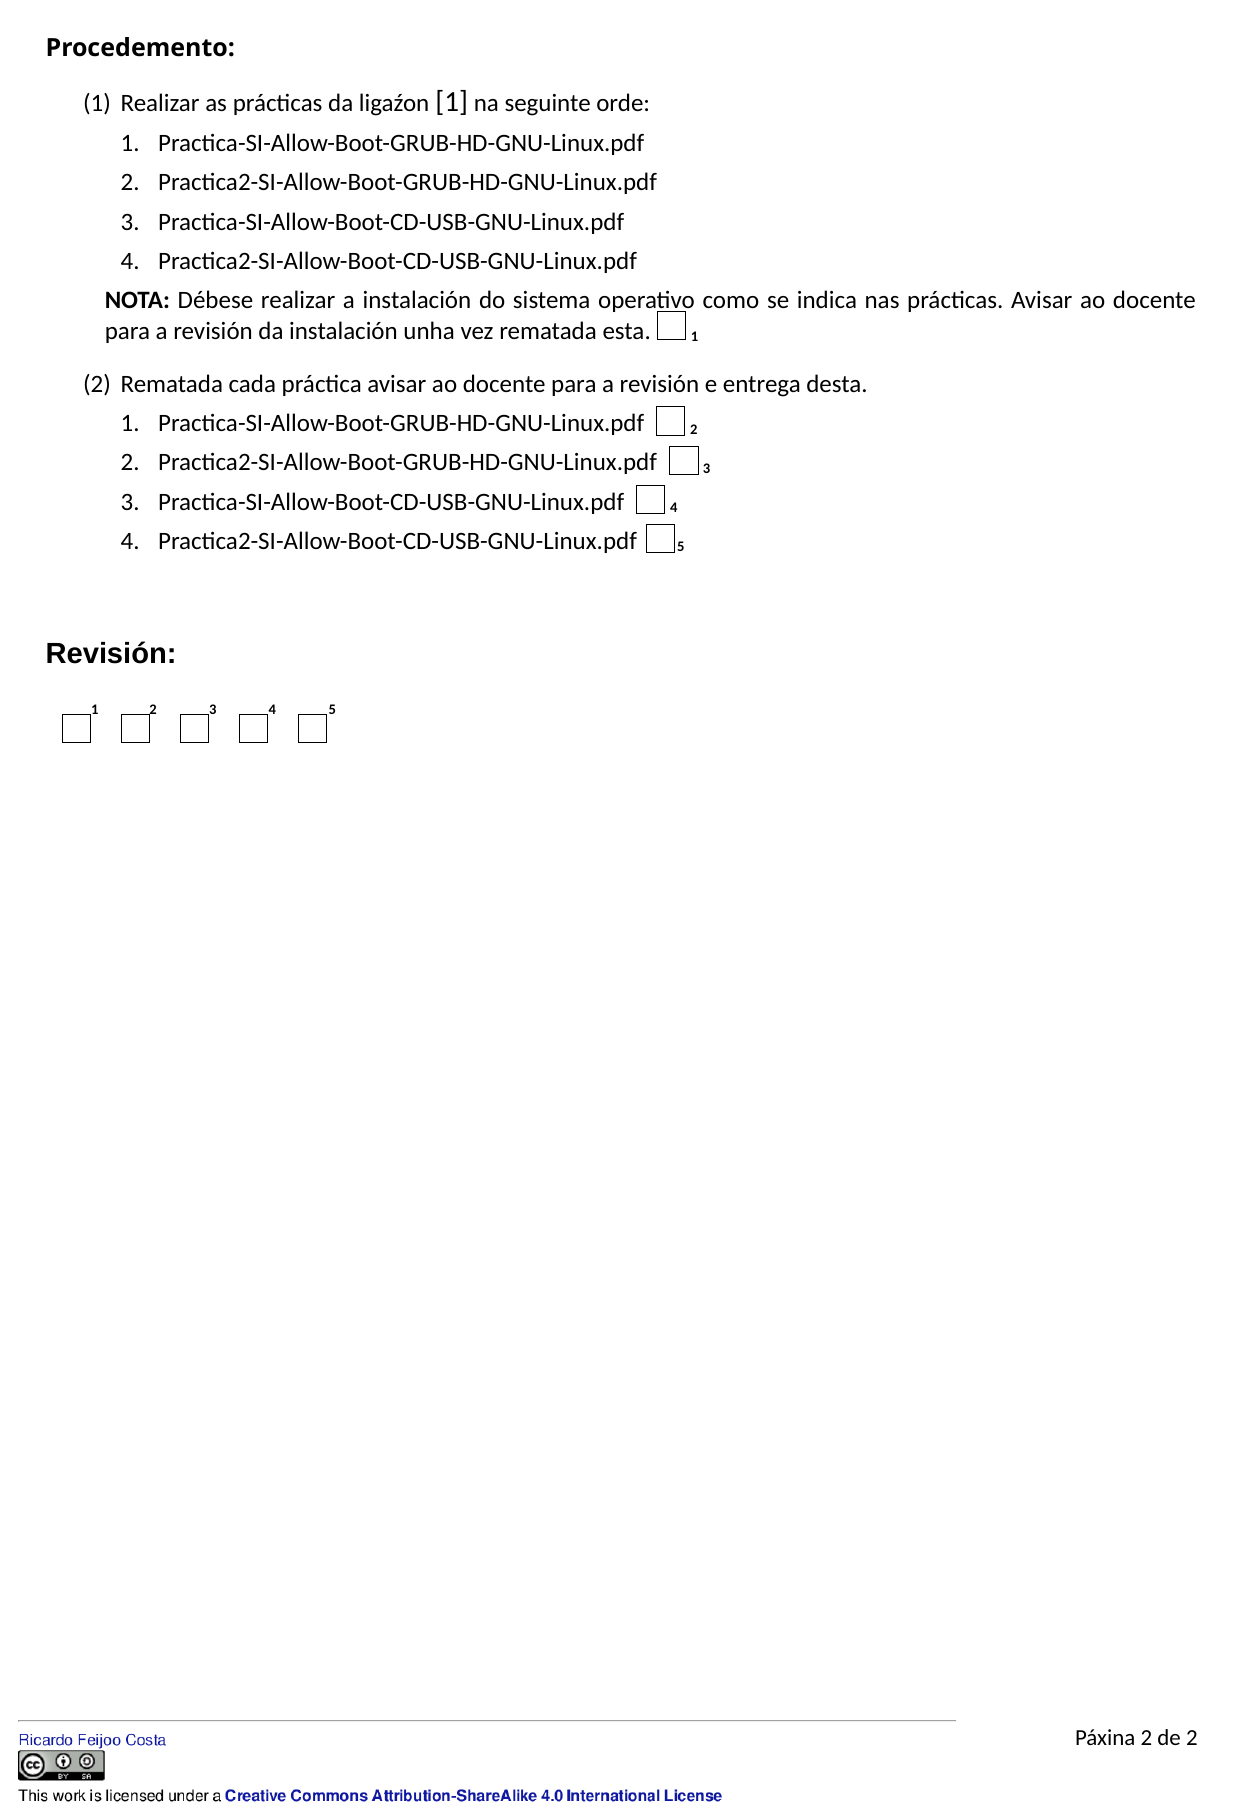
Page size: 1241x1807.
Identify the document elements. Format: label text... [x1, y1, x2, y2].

list Rematada cada práctica avisar ao docente para a revisión e entrega desta. [83, 368, 1197, 398]
list Realizar as prácticas da ligaźon [1] na seguinte orde: [83, 83, 1197, 118]
subtitle Practica-SI-Allow-Boot-CD-USB-GNU-Linux.pdf 4 [120, 486, 1197, 516]
text 1 2 3 4 5 [45, 687, 1197, 718]
subtitle Revisión: [45, 636, 1197, 670]
subtitle Practica2-SI-Allow-Boot-CD-USB-GNU-Linux.pdf 5 [120, 525, 1197, 556]
text Procedemento: [45, 30, 1197, 64]
subtitle Practica2-SI-Allow-Boot-GRUB-HD-GNU-Linux.pdf 3 [120, 447, 1197, 477]
subtitle Practica-SI-Allow-Boot-GRUB-HD-GNU-Linux.pdf [120, 127, 1197, 158]
picture [8, 1715, 957, 1806]
subtitle Practica2-SI-Allow-Boot-GRUB-HD-GNU-Linux.pdf [120, 167, 1197, 197]
subtitle Practica-SI-Allow-Boot-GRUB-HD-GNU-Linux.pdf 2 [120, 407, 1197, 438]
subtitle Practica-SI-Allow-Boot-CD-USB-GNU-Linux.pdf [120, 206, 1197, 236]
subtitle NOTA: Débese realizar a instalación do sistema operativo como se indica nas prácticas. Avisar ao docente para a revisión da instalación unha vez rematada esta. 1 [104, 284, 1197, 345]
subtitle Practica2-SI-Allow-Boot-CD-USB-GNU-Linux.pdf [120, 245, 1197, 276]
